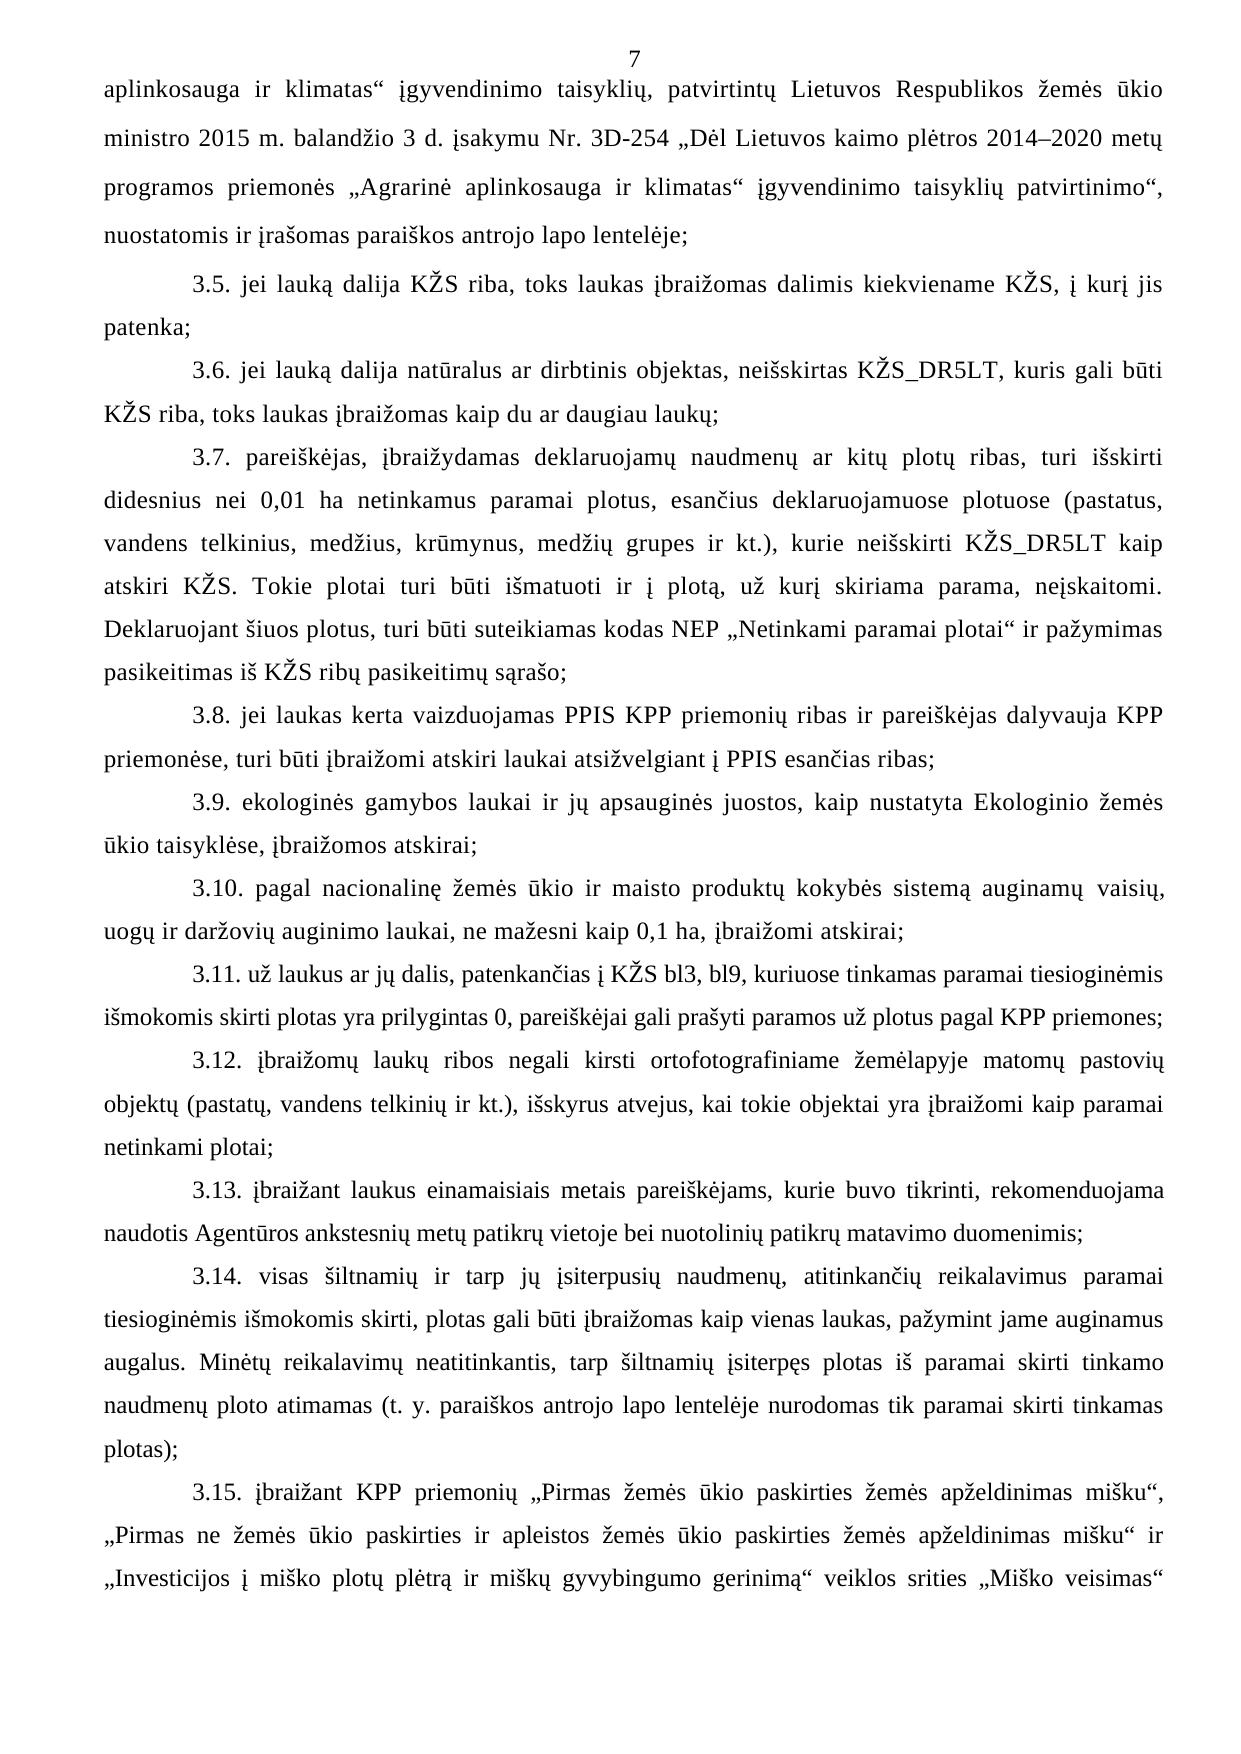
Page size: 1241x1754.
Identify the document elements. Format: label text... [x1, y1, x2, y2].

text 3.14. visas šiltnamių ir tarp jų įsiterpusių naudmenų, atitinkančių reikalavimus paramai tiesioginėmis išmokomis skirti, plotas gali būti įbraižomas kaip vienas laukas, pažymint jame auginamus augalus. Minėtų reikalavimų neatitinkantis, tarp šiltnamių įsiterpęs plotas iš paramai skirti tinkamo naudmenų ploto atimamas (t. y. paraiškos antrojo lapo lentelėje nurodomas tik paramai skirti tinkamas plotas); [103, 1261, 1165, 1462]
text 3.12. įbraižomų laukų ribos negali kirsti ortofotografiniame žemėlapyje matomų pastovių objektų (pastatų, vandens telkinių ir kt.), išskyrus atvejus, kai tokie objektai yra įbraižomi kaip paramai netinkami plotai; [103, 1046, 1165, 1161]
text 3.8. jei laukas kerta vaizduojamas PPIS KPP priemonių ribas ir pareiškėjas dalyvauja KPP priemonėse, turi būti įbraižomi atskiri laukai atsižvelgiant į PPIS esančias ribas; [103, 701, 1165, 772]
text 3.9. ekologinės gamybos laukai ir jų apsauginės juostos, kaip nustatyta Ekologinio žemės ūkio taisyklėse, įbraižomos atskirai; [103, 787, 1165, 859]
text 3.5. jei lauką dalija KŽS riba, toks laukas įbraižomas dalimis kiekviename KŽS, į kurį jis patenka; [103, 269, 1165, 341]
text 3.11. už laukus ar jų dalis, patenkančias į KŽS bl3, bl9, kuriuose tinkamas paramai tiesioginėmis išmokomis skirti plotas yra prilygintas 0, pareiškėjai gali prašyti paramos už plotus pagal KPP priemones; [103, 959, 1165, 1031]
text aplinkosauga ir klimatas“ įgyvendinimo taisyklių, patvirtintų Lietuvos Respublikos žemės ūkio ministro 2015 m. balandžio 3 d. įsakymu Nr. 3D-254 „Dėl Lietuvos kaimo plėtros 2014–2020 metų programos priemonės „Agrarinė aplinkosauga ir klimatas“ įgyvendinimo taisyklių patvirtinimo“, nuostatomis ir įrašomas paraiškos antrojo lapo lentelėje; [103, 74, 1165, 249]
text 3.15. įbraižant KPP priemonių „Pirmas žemės ūkio paskirties žemės apželdinimas mišku“, „Pirmas ne žemės ūkio paskirties ir apleistos žemės ūkio paskirties žemės apželdinimas mišku“ ir „Investicijos į miško plotų plėtrą ir miškų gyvybingumo gerinimą“ veiklos srities „Miško veisimas“ [103, 1477, 1165, 1592]
text 3.7. pareiškėjas, įbraižydamas deklaruojamų naudmenų ar kitų plotų ribas, turi išskirti didesnius nei 0,01 ha netinkamus paramai plotus, esančius deklaruojamuose plotuose (pastatus, vandens telkinius, medžius, krūmynus, medžių grupes ir kt.), kurie neišskirti KŽS_DR5LT kaip atskiri KŽS. Tokie plotai turi būti išmatuoti ir į plotą, už kurį skiriama parama, neįskaitomi. Deklaruojant šiuos plotus, turi būti suteikiamas kodas NEP „Netinkami paramai plotai“ ir pažymimas pasikeitimas iš KŽS ribų pasikeitimų sąrašo; [103, 442, 1165, 686]
text 3.6. jei lauką dalija natūralus ar dirbtinis objektas, neišskirtas KŽS_DR5LT, kuris gali būti KŽS riba, toks laukas įbraižomas kaip du ar daugiau laukų; [103, 356, 1165, 427]
text 3.10. pagal nacionalinę žemės ūkio ir maisto produktų kokybės sistemą auginamų vaisių, uogų ir daržovių auginimo laukai, ne mažesni kaip 0,1 ha, įbraižomi atskirai; [103, 873, 1165, 945]
text 3.13. įbraižant laukus einamaisiais metais pareiškėjams, kurie buvo tikrinti, rekomenduojama naudotis Agentūros ankstesnių metų patikrų vietoje bei nuotolinių patikrų matavimo duomenimis; [103, 1175, 1165, 1247]
